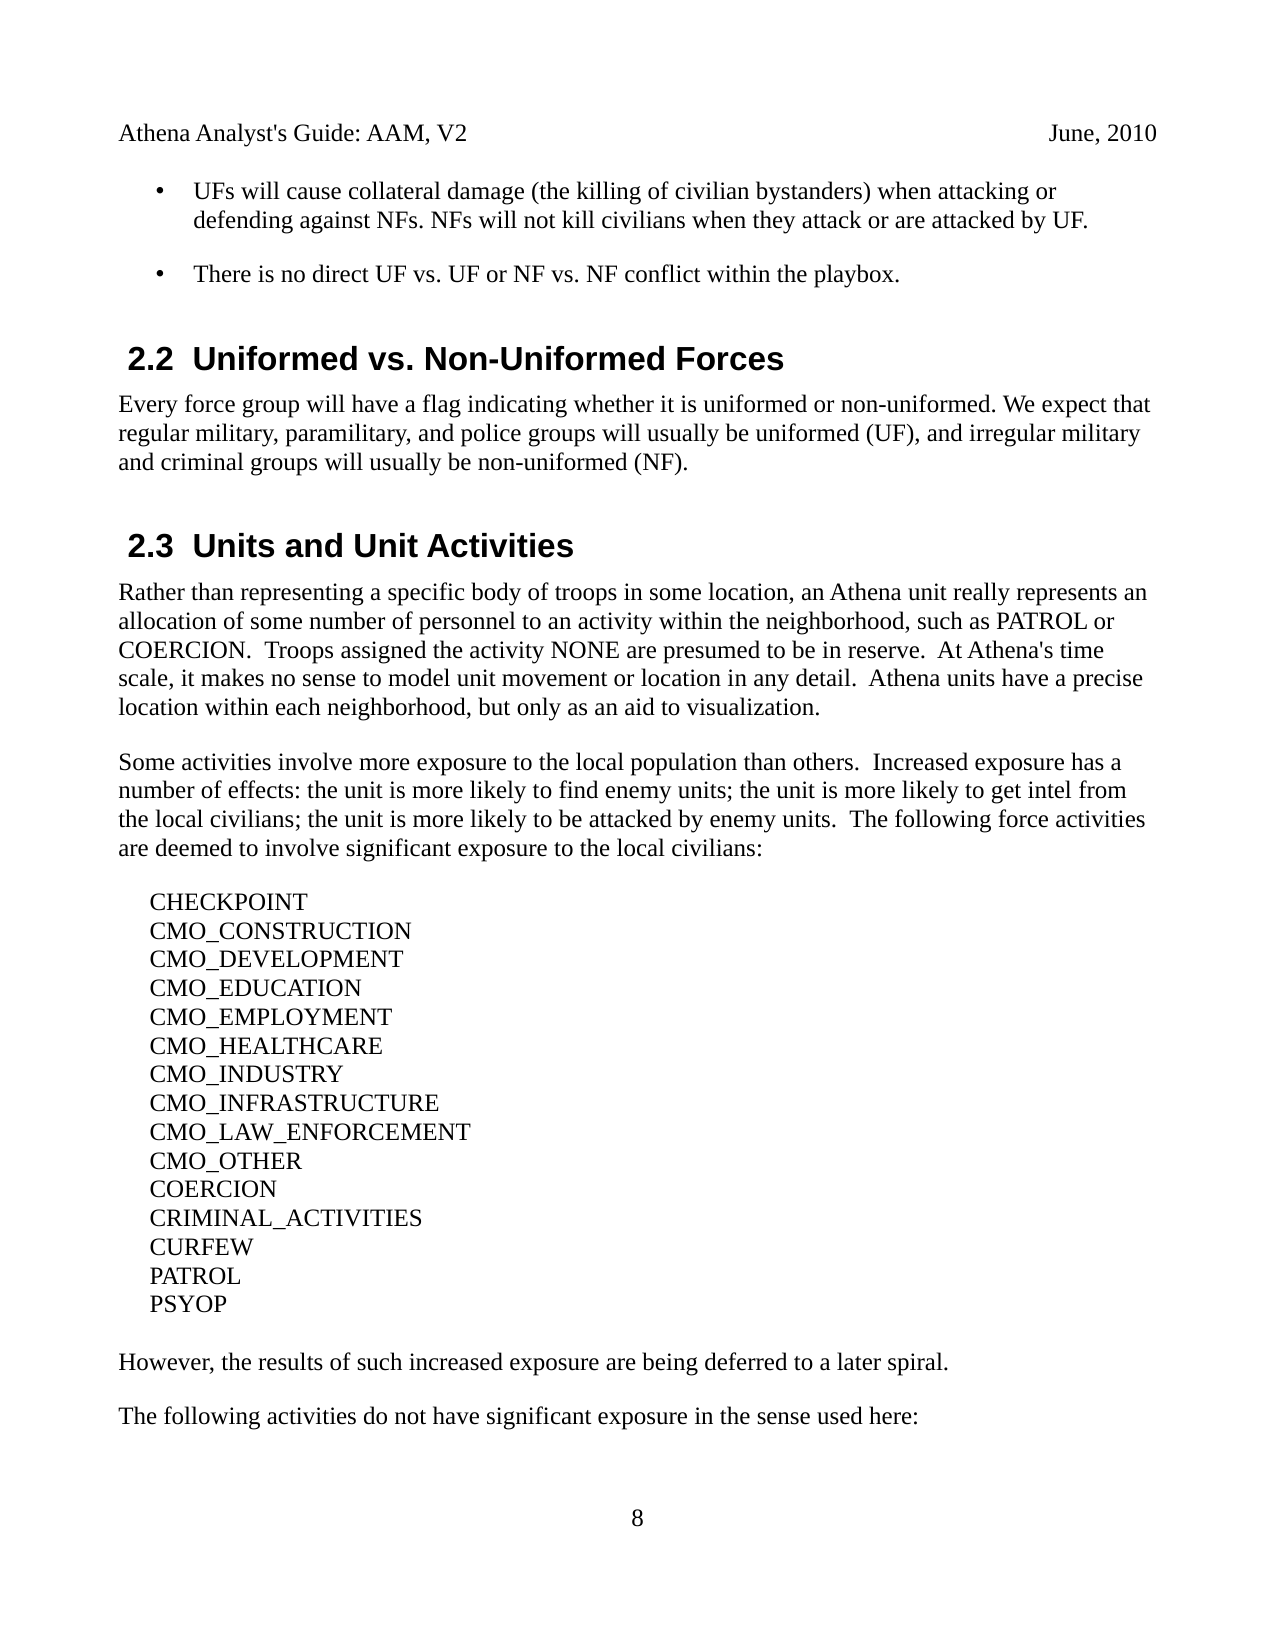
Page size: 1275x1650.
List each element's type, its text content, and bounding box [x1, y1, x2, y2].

text CHECKPOINT [149, 887, 1157, 916]
text CMO_LAW_ENFORCEMENT [149, 1117, 1157, 1146]
text CMO_INDUSTRY [149, 1059, 1157, 1088]
subtitle Uniformed vs. Non-Uniformed Forces [118, 339, 1157, 377]
text CMO_CONSTRUCTION [149, 916, 1157, 944]
text The following activities do not have significant exposure in the sense used here: [118, 1401, 1157, 1430]
text CMO_HEALTHCARE [149, 1031, 1157, 1059]
text CMO_INFRASTRUCTURE [149, 1088, 1157, 1117]
list There is no direct UF vs. UF or NF vs. NF conflict within the playbox. [156, 259, 1157, 288]
list UFs will cause collateral damage (the killing of civilian bystanders) when attacking or defending against NFs. NFs will not kill civilians when they attack or are attacked by UF. [156, 176, 1157, 234]
text PSYOP [149, 1289, 1157, 1318]
text However, the results of such increased exposure are being deferred to a later spiral. [118, 1347, 1157, 1376]
text PATROL [149, 1261, 1157, 1289]
text CMO_EMPLOYMENT [149, 1002, 1157, 1031]
text COERCION [149, 1174, 1157, 1203]
text CMO_OTHER [149, 1146, 1157, 1174]
text CMO_EDUCATION [149, 973, 1157, 1002]
text Every force group will have a flag indicating whether it is uniformed or non-uniformed. We expect that regular military, paramilitary, and police groups will usually be uniformed (UF), and irregular military and criminal groups will usually be non-uniformed (NF). [118, 389, 1157, 476]
text CURFEW [149, 1232, 1157, 1261]
text CMO_DEVELOPMENT [149, 944, 1157, 973]
text Rather than representing a specific body of troops in some location, an Athena unit really represents an allocation of some number of personnel to an activity within the neighborhood, such as PATROL or COERCION. Troops assigned the activity NONE are presumed to be in reserve. At Athena's time scale, it makes no sense to model unit movement or location in any detail. Athena units have a precise location within each neighborhood, but only as an aid to visualization. [118, 577, 1157, 721]
text Some activities involve more exposure to the local population than others. Increased exposure has a number of effects: the unit is more likely to find enemy units; the unit is more likely to get intel from the local civilians; the unit is more likely to be attacked by enemy units. The following force activities are deemed to involve significant exposure to the local civilians: [118, 747, 1157, 862]
subtitle Units and Unit Activities [118, 526, 1157, 565]
text CRIMINAL_ACTIVITIES [149, 1203, 1157, 1232]
